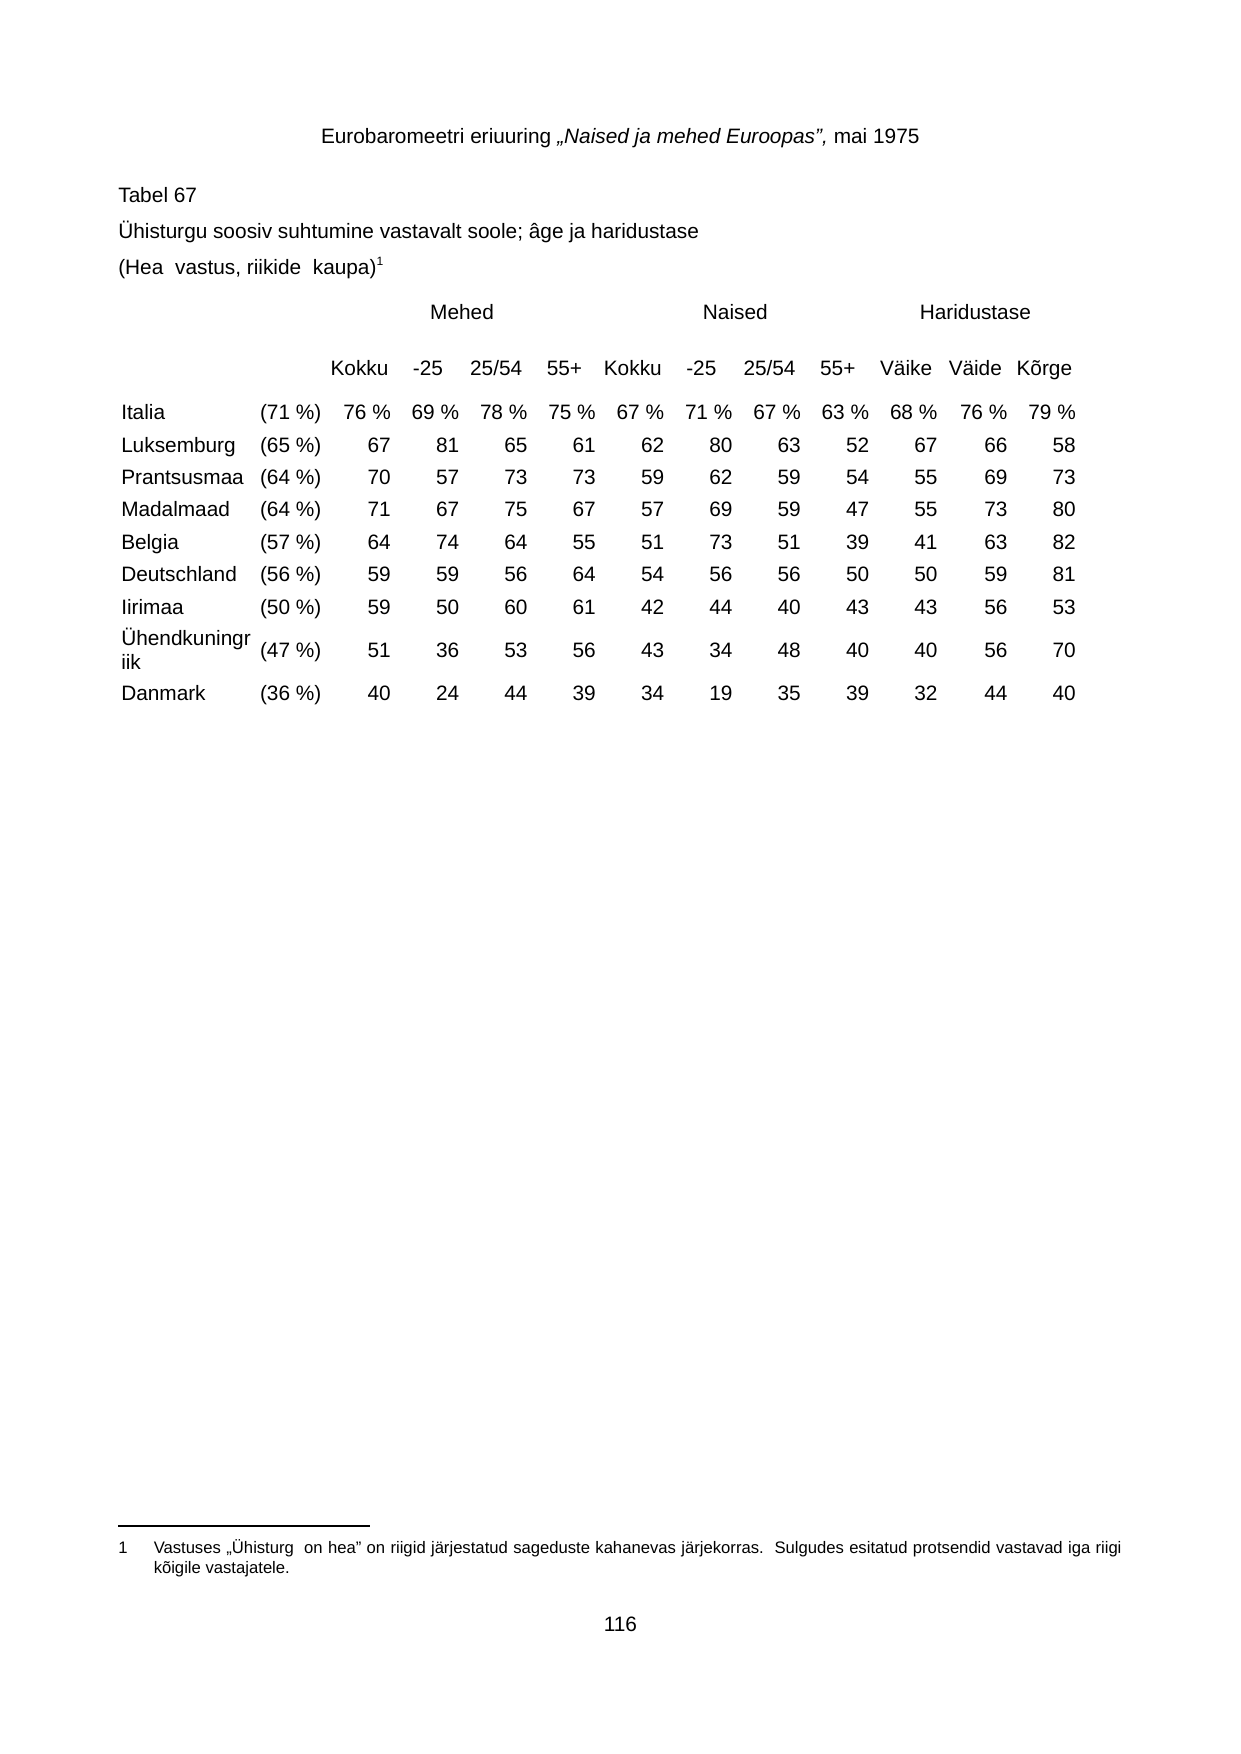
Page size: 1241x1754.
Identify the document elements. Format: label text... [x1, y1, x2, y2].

table_cell (65 %) [257, 428, 325, 461]
table_cell 40 [804, 623, 872, 676]
table_cell (64 %) [257, 461, 325, 493]
table_cell 25/54 [462, 340, 530, 396]
table_header [118, 284, 257, 340]
table_cell 44 [462, 676, 530, 709]
table_cell 55 [530, 526, 598, 558]
table_header Naised [599, 284, 872, 340]
table_cell 73 [530, 461, 598, 493]
table_cell 67 [530, 493, 598, 526]
table_cell 67 [872, 428, 940, 461]
table_cell Ühendkuningriik [118, 623, 257, 676]
table_cell 63 [735, 428, 803, 461]
table_cell Kõrge [1010, 340, 1078, 396]
table_cell (47 %) [257, 623, 325, 676]
table_cell 48 [735, 623, 803, 676]
table_cell 66 [940, 428, 1010, 461]
table_cell 55 [872, 493, 940, 526]
table_header [257, 284, 325, 340]
table_cell 67 [394, 493, 462, 526]
table_cell (64 %) [257, 493, 325, 526]
table_cell 59 [599, 461, 667, 493]
table_cell 76 % [325, 396, 393, 428]
table_cell 65 [462, 428, 530, 461]
table_cell 25/54 [735, 340, 803, 396]
text (Hea vastus, riikide kaupa) [118, 254, 1122, 278]
table_cell 40 [325, 676, 393, 709]
table_cell [118, 340, 257, 396]
table_cell 59 [325, 558, 393, 590]
table_cell 73 [1010, 461, 1078, 493]
table_cell 73 [940, 493, 1010, 526]
table_cell 53 [462, 623, 530, 676]
table_cell Kokku [325, 340, 393, 396]
table_cell 54 [804, 461, 872, 493]
table_cell 47 [804, 493, 872, 526]
table_cell 35 [735, 676, 803, 709]
table_cell (50 %) [257, 590, 325, 623]
table_cell (57 %) [257, 526, 325, 558]
table_cell Luksemburg [118, 428, 257, 461]
table_cell 68 % [872, 396, 940, 428]
table_cell 67 % [599, 396, 667, 428]
table_cell 19 [667, 676, 735, 709]
table_cell 39 [804, 526, 872, 558]
table_cell Deutschland [118, 558, 257, 590]
table_cell 73 [667, 526, 735, 558]
table_cell 71 [325, 493, 393, 526]
table_cell -25 [667, 340, 735, 396]
table_cell 63 [940, 526, 1010, 558]
table_cell 81 [1010, 558, 1078, 590]
table_cell (36 %) [257, 676, 325, 709]
table_cell 43 [804, 590, 872, 623]
table_cell 60 [462, 590, 530, 623]
table_cell 56 [940, 590, 1010, 623]
table_cell 39 [530, 676, 598, 709]
table_cell Danmark [118, 676, 257, 709]
table_cell 75 [462, 493, 530, 526]
table_cell 51 [325, 623, 393, 676]
table_cell 59 [735, 493, 803, 526]
table_cell 64 [325, 526, 393, 558]
table_cell 78 % [462, 396, 530, 428]
table_cell 51 [599, 526, 667, 558]
table_cell 39 [804, 676, 872, 709]
table_cell 67 [325, 428, 393, 461]
text Tabel 67 [118, 183, 1122, 207]
table_cell 75 % [530, 396, 598, 428]
table_cell 69 % [394, 396, 462, 428]
table_cell 59 [735, 461, 803, 493]
table_cell 55 [872, 461, 940, 493]
table_cell 42 [599, 590, 667, 623]
table_cell 36 [394, 623, 462, 676]
table_cell 73 [462, 461, 530, 493]
table_cell 40 [1010, 676, 1078, 709]
table_cell 50 [872, 558, 940, 590]
table_cell 34 [599, 676, 667, 709]
table_cell 64 [530, 558, 598, 590]
table_cell 44 [940, 676, 1010, 709]
table_cell 59 [940, 558, 1010, 590]
table_cell 41 [872, 526, 940, 558]
table_cell 58 [1010, 428, 1078, 461]
table_cell 79 % [1010, 396, 1078, 428]
table_cell 80 [667, 428, 735, 461]
table_cell 56 [940, 623, 1010, 676]
table_cell 59 [325, 590, 393, 623]
table_header Haridustase [872, 284, 1078, 340]
table_cell 82 [1010, 526, 1078, 558]
table_cell 62 [599, 428, 667, 461]
table_cell 57 [394, 461, 462, 493]
table_cell 55+ [804, 340, 872, 396]
table_cell 81 [394, 428, 462, 461]
table_cell Kokku [599, 340, 667, 396]
table_cell 44 [667, 590, 735, 623]
table_cell 57 [599, 493, 667, 526]
table_cell -25 [394, 340, 462, 396]
table_cell 50 [804, 558, 872, 590]
table_cell (71 %) [257, 396, 325, 428]
table_cell 71 % [667, 396, 735, 428]
table_cell 51 [735, 526, 803, 558]
table_cell 56 [667, 558, 735, 590]
table_cell 40 [872, 623, 940, 676]
table_cell 76 % [940, 396, 1010, 428]
table_cell 56 [735, 558, 803, 590]
table_cell 52 [804, 428, 872, 461]
table_cell Iirimaa [118, 590, 257, 623]
table_cell 40 [735, 590, 803, 623]
table_cell 63 % [804, 396, 872, 428]
table_cell 64 [462, 526, 530, 558]
table_cell 54 [599, 558, 667, 590]
table_cell Prantsusmaa [118, 461, 257, 493]
table_cell 43 [872, 590, 940, 623]
table_cell 70 [325, 461, 393, 493]
table_cell 70 [1010, 623, 1078, 676]
table_cell 61 [530, 428, 598, 461]
table_cell 50 [394, 590, 462, 623]
table_cell 61 [530, 590, 598, 623]
table_cell [257, 340, 325, 396]
table_cell Italia [118, 396, 257, 428]
table_cell 53 [1010, 590, 1078, 623]
table_cell 43 [599, 623, 667, 676]
table_cell Väike [872, 340, 940, 396]
table_header Mehed [325, 284, 598, 340]
table_cell 74 [394, 526, 462, 558]
table_cell 55+ [530, 340, 598, 396]
table_cell (56 %) [257, 558, 325, 590]
table_cell 80 [1010, 493, 1078, 526]
table_cell 56 [462, 558, 530, 590]
text Ühisturgu soosiv suhtumine vastavalt soole; âge ja haridustase [118, 219, 1122, 243]
table_cell 67 % [735, 396, 803, 428]
table_cell 69 [667, 493, 735, 526]
table_cell 59 [394, 558, 462, 590]
table_cell 24 [394, 676, 462, 709]
table_cell 32 [872, 676, 940, 709]
table_cell 56 [530, 623, 598, 676]
table_cell 69 [940, 461, 1010, 493]
table_cell 62 [667, 461, 735, 493]
table_cell Belgia [118, 526, 257, 558]
text Vastuses „Ühisturg on hea” on riigid järjestatud sageduste kahanevas järjekorras. Sulgudes esitatud protsendid vastavad iga riigi kõigile vastajatele. [118, 1538, 1122, 1577]
table_cell Madalmaad [118, 493, 257, 526]
table_cell 34 [667, 623, 735, 676]
table_cell Väide [940, 340, 1010, 396]
